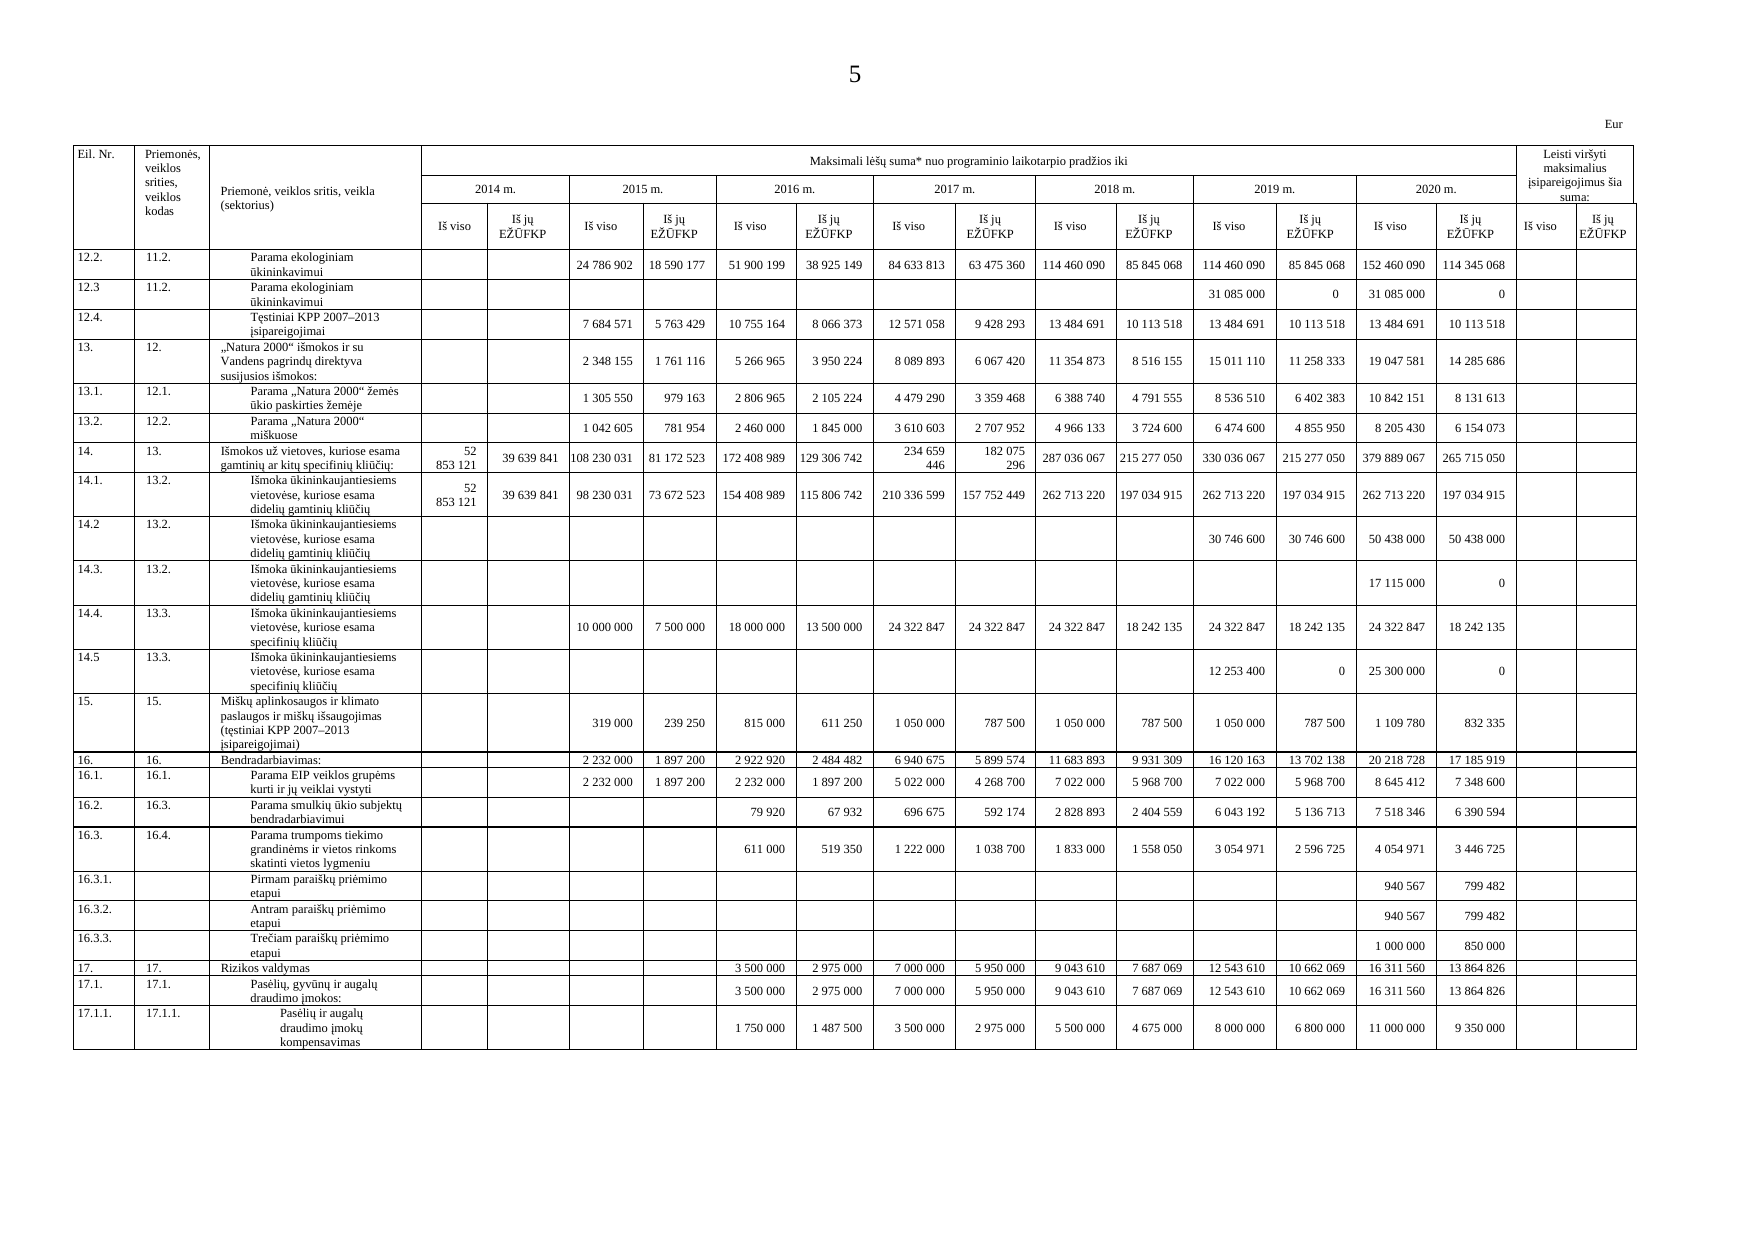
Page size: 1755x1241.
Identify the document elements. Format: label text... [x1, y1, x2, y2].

table_cell 10 113 518 [1277, 310, 1356, 338]
table_header [796, 117, 873, 145]
table_cell 13.1. [74, 384, 134, 412]
table_cell [422, 384, 487, 412]
table_cell [488, 1006, 569, 1049]
table_cell 14.4. [74, 606, 134, 649]
table_cell [1577, 901, 1636, 930]
table_cell [488, 280, 569, 309]
table_cell [717, 872, 796, 900]
table_cell 14 285 686 [1437, 340, 1516, 383]
table_cell 787 500 [1277, 694, 1356, 751]
table_cell [488, 901, 569, 930]
table_cell 13.2. [135, 473, 209, 516]
table_cell 81 172 523 [644, 443, 716, 472]
table_cell 2 404 559 [1117, 798, 1193, 826]
table_cell 3 500 000 [717, 961, 796, 975]
table_cell 2 828 893 [1036, 798, 1116, 826]
table_cell Iš jų EŽŪFKP [1437, 204, 1516, 249]
table_cell 2 806 965 [717, 384, 796, 412]
table_cell 17.1.1. [74, 1006, 134, 1049]
table_cell 52 853 121 [422, 443, 487, 472]
table_cell 16.1. [135, 768, 209, 797]
table_cell 1 558 050 [1117, 828, 1193, 871]
table_cell [874, 561, 955, 604]
table_cell Maksimali lėšų suma* nuo programinio laikotarpio pradžios iki [422, 146, 1516, 175]
table_cell 2 922 920 [717, 753, 796, 767]
table_cell 611 250 [797, 694, 873, 751]
table_cell [1117, 872, 1193, 900]
table_cell Pasėlių ir augalų draudimo įmokų kompensavimas [210, 1006, 421, 1049]
table_cell Eil. Nr. [74, 146, 134, 249]
table_cell 30 746 600 [1194, 517, 1276, 560]
table_cell 4 268 700 [956, 768, 1035, 797]
table_cell Iš viso [1517, 204, 1576, 249]
table_cell [956, 931, 1035, 960]
table_cell 5 266 965 [717, 340, 796, 383]
table_cell 16. [74, 753, 134, 767]
table_cell 1 761 116 [644, 340, 716, 383]
table_cell Pasėlių, gyvūnų ir augalų draudimo įmokos: [210, 976, 421, 1005]
table_cell [644, 976, 716, 1005]
table_cell 13.3. [135, 606, 209, 649]
table_cell [956, 872, 1035, 900]
table_cell [1517, 694, 1576, 751]
table_cell [570, 280, 643, 309]
table_cell [488, 694, 569, 751]
table_cell 20 218 728 [1357, 753, 1436, 767]
table_cell 1 897 200 [644, 753, 716, 767]
table_cell [874, 931, 955, 960]
table_cell [717, 517, 796, 560]
table_cell 330 036 067 [1194, 443, 1276, 472]
table_cell [1517, 473, 1576, 516]
table_cell [1036, 517, 1116, 560]
table_cell [1517, 340, 1576, 383]
table_cell [422, 414, 487, 442]
table_cell 17.1. [135, 976, 209, 1005]
table_cell 11 000 000 [1357, 1006, 1436, 1049]
table_cell 11 354 873 [1036, 340, 1116, 383]
table_cell 16 311 560 [1357, 961, 1436, 975]
table_cell 15. [74, 694, 134, 751]
table_cell 12.3 [74, 280, 134, 309]
table_cell 8 205 430 [1357, 414, 1436, 442]
table_cell [135, 310, 209, 338]
table_cell 6 474 600 [1194, 414, 1276, 442]
table_cell [797, 872, 873, 900]
table_cell 787 500 [1117, 694, 1193, 751]
table_cell 1 487 500 [797, 1006, 873, 1049]
table_cell 197 034 915 [1277, 473, 1356, 516]
table_cell 25 300 000 [1357, 650, 1436, 693]
table_cell [1117, 901, 1193, 930]
table_cell 215 277 050 [1277, 443, 1356, 472]
table_cell [1517, 384, 1576, 412]
table_cell 7 687 069 [1117, 961, 1193, 975]
table_cell [1194, 872, 1276, 900]
table_cell 14.3. [74, 561, 134, 604]
table_cell [488, 384, 569, 412]
table_cell 5 950 000 [956, 976, 1035, 1005]
table_cell Parama trumpoms tiekimo grandinėms ir vietos rinkoms skatinti vietos lygmeniu [210, 828, 421, 871]
table_cell [1577, 694, 1636, 751]
table_cell 3 446 725 [1437, 828, 1516, 871]
table_cell [570, 931, 643, 960]
table_cell [797, 280, 873, 309]
table_cell 8 089 893 [874, 340, 955, 383]
table_cell 12.2. [135, 414, 209, 442]
table_cell [1517, 961, 1576, 975]
table_cell [422, 310, 487, 338]
table_cell 14.1. [74, 473, 134, 516]
table_cell 12 543 610 [1194, 961, 1276, 975]
table_cell [488, 517, 569, 560]
table_cell 6 388 740 [1036, 384, 1116, 412]
table_cell 16.1. [74, 768, 134, 797]
table_cell 4 966 133 [1036, 414, 1116, 442]
table_cell [644, 517, 716, 560]
table_header [1193, 117, 1276, 145]
table_cell 696 675 [874, 798, 955, 826]
table_header [1116, 117, 1193, 145]
table_cell [488, 650, 569, 693]
table_cell [1277, 931, 1356, 960]
table_cell 84 633 813 [874, 250, 955, 279]
table_cell 262 713 220 [1194, 473, 1276, 516]
table_cell 2 460 000 [717, 414, 796, 442]
table_cell [570, 798, 643, 826]
table_cell 114 460 090 [1194, 250, 1276, 279]
table_cell [874, 280, 955, 309]
table_cell 13. [74, 340, 134, 383]
table_cell [1517, 310, 1576, 338]
table_cell 67 932 [797, 798, 873, 826]
table_cell [135, 901, 209, 930]
table_cell 2 975 000 [797, 976, 873, 1005]
table_cell 9 350 000 [1437, 1006, 1516, 1049]
table_cell 50 438 000 [1437, 517, 1516, 560]
table_cell 16.3.2. [74, 901, 134, 930]
table_cell [422, 250, 487, 279]
table_cell [488, 976, 569, 1005]
table_cell 51 900 199 [717, 250, 796, 279]
table_cell [570, 828, 643, 871]
table_cell 13 500 000 [797, 606, 873, 649]
table_cell 0 [1437, 650, 1516, 693]
table_cell 98 230 031 [570, 473, 643, 516]
table_cell 6 043 192 [1194, 798, 1276, 826]
table_cell [874, 872, 955, 900]
table_cell [1577, 250, 1636, 279]
table_cell [874, 517, 955, 560]
table_cell [1517, 280, 1576, 309]
table_cell Iš jų EŽŪFKP [797, 204, 873, 249]
table_cell 4 675 000 [1117, 1006, 1193, 1049]
table_cell [422, 798, 487, 826]
table_cell 13.2. [74, 414, 134, 442]
table_cell [422, 872, 487, 900]
table_cell [1517, 976, 1576, 1005]
table_cell 9 043 610 [1036, 961, 1116, 975]
table_header [873, 117, 956, 145]
table_header [135, 117, 209, 145]
table_cell Tęstiniai KPP 2007–2013 įsipareigojimai [210, 310, 421, 338]
table_cell 4 791 555 [1117, 384, 1193, 412]
table_cell [488, 768, 569, 797]
table_cell 3 724 600 [1117, 414, 1193, 442]
table_cell Priemonės, veiklos srities, veiklos kodas [135, 146, 209, 249]
table_cell [422, 650, 487, 693]
table_cell [717, 280, 796, 309]
table_cell [1517, 650, 1576, 693]
table_cell 2 232 000 [717, 768, 796, 797]
table_cell 19 047 581 [1357, 340, 1436, 383]
table_cell 239 250 [644, 694, 716, 751]
table_cell 12.4. [74, 310, 134, 338]
table_cell [1036, 280, 1116, 309]
table_cell Parama „Natura 2000“ žemės ūkio paskirties žemėje [210, 384, 421, 412]
table_cell Iš jų EŽŪFKP [1577, 204, 1636, 249]
table_cell [1517, 443, 1576, 472]
table_cell 1 109 780 [1357, 694, 1436, 751]
table_cell 7 022 000 [1194, 768, 1276, 797]
table_cell 50 438 000 [1357, 517, 1436, 560]
table_cell 1 038 700 [956, 828, 1035, 871]
table_cell [717, 561, 796, 604]
table_cell 16.3.3. [74, 931, 134, 960]
table_header [74, 117, 134, 145]
table_cell 172 408 989 [717, 443, 796, 472]
table_cell [644, 872, 716, 900]
table_cell 787 500 [956, 694, 1035, 751]
table_cell [488, 828, 569, 871]
table_cell 9 428 293 [956, 310, 1035, 338]
table_cell Iš viso [717, 204, 796, 249]
table_cell 5 763 429 [644, 310, 716, 338]
table_cell [874, 901, 955, 930]
table_cell 39 639 841 [488, 443, 569, 472]
table_cell 24 322 847 [874, 606, 955, 649]
table_cell [488, 414, 569, 442]
table_cell [422, 768, 487, 797]
table_header [1356, 117, 1436, 145]
table_cell 14. [74, 443, 134, 472]
table_cell [644, 931, 716, 960]
table_cell Leisti viršyti maksimalius įsipareigojimus šia suma: [1517, 146, 1633, 203]
table_cell 16.3.1. [74, 872, 134, 900]
table_cell 210 336 599 [874, 473, 955, 516]
table_cell [1517, 414, 1576, 442]
table_cell [422, 901, 487, 930]
table_cell Parama ekologiniam ūkininkavimui [210, 280, 421, 309]
table_cell [1577, 517, 1636, 560]
table_cell [797, 901, 873, 930]
table_cell 4 479 290 [874, 384, 955, 412]
table_cell [797, 650, 873, 693]
table_cell „Natura 2000“ išmokos ir su Vandens pagrindų direktyva susijusios išmokos: [210, 340, 421, 383]
table_cell 6 402 383 [1277, 384, 1356, 412]
table_cell [1517, 517, 1576, 560]
table_cell Parama ekologiniam ūkininkavimui [210, 250, 421, 279]
table_cell [1517, 606, 1576, 649]
table_cell [1517, 561, 1576, 604]
table_cell 12 571 058 [874, 310, 955, 338]
table_cell [422, 694, 487, 751]
table_cell [422, 961, 487, 975]
table_cell 14.2 [74, 517, 134, 560]
table_cell 1 897 200 [797, 768, 873, 797]
table_cell 24 322 847 [956, 606, 1035, 649]
table_header [1276, 117, 1356, 145]
table_cell 3 500 000 [717, 976, 796, 1005]
table_cell 379 889 067 [1357, 443, 1436, 472]
table_cell 157 752 449 [956, 473, 1035, 516]
table_header [956, 117, 1036, 145]
table_cell 0 [1437, 561, 1516, 604]
table_cell 13.2. [135, 561, 209, 604]
table_cell Išmoka ūkininkaujantiesiems vietovėse, kuriose esama specifinių kliūčių [210, 606, 421, 649]
table_cell 2014 m. [422, 176, 569, 203]
table_cell [1117, 931, 1193, 960]
table_cell 6 940 675 [874, 753, 955, 767]
table_cell 7 500 000 [644, 606, 716, 649]
table_cell [1036, 561, 1116, 604]
table_cell [644, 650, 716, 693]
table_cell [717, 901, 796, 930]
table_cell Miškų aplinkosaugos ir klimato paslaugos ir miškų išsaugojimas (tęstiniai KPP 2007–2013 įsipareigojimai) [210, 694, 421, 751]
table_cell [1577, 1006, 1636, 1049]
table_cell [644, 901, 716, 930]
table_cell [570, 976, 643, 1005]
table_cell 18 242 135 [1117, 606, 1193, 649]
table_cell 197 034 915 [1437, 473, 1516, 516]
table_cell [1577, 443, 1636, 472]
table_cell [1517, 768, 1576, 797]
table_cell 4 855 950 [1277, 414, 1356, 442]
table_cell Priemonė, veiklos sritis, veikla (sektorius) [210, 146, 421, 249]
table_cell 7 000 000 [874, 976, 955, 1005]
table_cell 799 482 [1437, 872, 1516, 900]
table_cell Iš viso [1194, 204, 1276, 249]
table_cell 7 687 069 [1117, 976, 1193, 1005]
table_cell 18 000 000 [717, 606, 796, 649]
table_cell 234 659 446 [874, 443, 955, 472]
table_cell [956, 561, 1035, 604]
table_cell 215 277 050 [1117, 443, 1193, 472]
table_cell [1577, 473, 1636, 516]
table_cell 8 516 155 [1117, 340, 1193, 383]
table_cell Parama EIP veiklos grupėms kurti ir jų veiklai vystyti [210, 768, 421, 797]
table_cell [644, 961, 716, 975]
table_cell [1517, 931, 1576, 960]
table_cell [570, 872, 643, 900]
table_cell 16 120 163 [1194, 753, 1276, 767]
table_cell 611 000 [717, 828, 796, 871]
table_cell [1117, 280, 1193, 309]
table_cell [1517, 753, 1576, 767]
table_cell [1194, 901, 1276, 930]
table_cell 13 484 691 [1357, 310, 1436, 338]
table_cell [797, 517, 873, 560]
table_cell 13 864 826 [1437, 961, 1516, 975]
table_cell [1577, 650, 1636, 693]
table_cell [422, 517, 487, 560]
table_header [1436, 117, 1516, 145]
table_cell [570, 650, 643, 693]
table_cell 18 590 177 [644, 250, 716, 279]
table_cell 1 750 000 [717, 1006, 796, 1049]
table_cell 5 500 000 [1036, 1006, 1116, 1049]
table_cell 115 806 742 [797, 473, 873, 516]
table_cell 1 845 000 [797, 414, 873, 442]
table_cell 4 054 971 [1357, 828, 1436, 871]
table_cell [956, 650, 1035, 693]
table_cell [1577, 414, 1636, 442]
table_cell [717, 650, 796, 693]
table_cell [1577, 753, 1636, 767]
table_cell Išmoka ūkininkaujantiesiems vietovėse, kuriose esama didelių gamtinių kliūčių [210, 517, 421, 560]
table_cell 18 242 135 [1437, 606, 1516, 649]
table_cell 17 185 919 [1437, 753, 1516, 767]
table_cell 2 975 000 [956, 1006, 1035, 1049]
table_cell 9 931 309 [1117, 753, 1193, 767]
table_cell [1517, 1006, 1576, 1049]
table_cell [488, 310, 569, 338]
table_cell 5 022 000 [874, 768, 955, 797]
table_cell Iš jų EŽŪFKP [488, 204, 569, 249]
table_cell [135, 872, 209, 900]
table_cell [488, 798, 569, 826]
table_cell [1577, 768, 1636, 797]
table_cell 30 746 600 [1277, 517, 1356, 560]
table_cell 2017 m. [874, 176, 1035, 203]
table_cell [644, 1006, 716, 1049]
table_cell 1 305 550 [570, 384, 643, 412]
table_cell 2 348 155 [570, 340, 643, 383]
table_cell 24 322 847 [1194, 606, 1276, 649]
table_cell 3 359 468 [956, 384, 1035, 412]
table_cell [956, 280, 1035, 309]
table_cell Iš jų EŽŪFKP [956, 204, 1035, 249]
table_cell Antram paraiškų priėmimo etapui [210, 901, 421, 930]
table_cell [1517, 901, 1576, 930]
table_cell 10 755 164 [717, 310, 796, 338]
table_cell 154 408 989 [717, 473, 796, 516]
table_cell [422, 340, 487, 383]
table_cell 18 242 135 [1277, 606, 1356, 649]
table_cell 8 536 510 [1194, 384, 1276, 412]
table_cell 15 011 110 [1194, 340, 1276, 383]
table_cell Išmoka ūkininkaujantiesiems vietovėse, kuriose esama didelių gamtinių kliūčių [210, 473, 421, 516]
table_cell 592 174 [956, 798, 1035, 826]
table_cell 8 645 412 [1357, 768, 1436, 797]
table_cell 2 484 482 [797, 753, 873, 767]
table_cell 1 222 000 [874, 828, 955, 871]
table_cell Iš jų EŽŪFKP [644, 204, 716, 249]
table_cell 182 075 296 [956, 443, 1035, 472]
table_cell 1 050 000 [1194, 694, 1276, 751]
table_cell 114 345 068 [1437, 250, 1516, 279]
table_cell Rizikos valdymas [210, 961, 421, 975]
table_cell 13 864 826 [1437, 976, 1516, 1005]
table_header Eur [1574, 117, 1634, 145]
table_cell [1117, 561, 1193, 604]
table_cell [422, 561, 487, 604]
table_cell [1036, 901, 1116, 930]
table_cell Iš viso [874, 204, 955, 249]
table_cell 1 000 000 [1357, 931, 1436, 960]
table_cell 13.2. [135, 517, 209, 560]
table_cell 31 085 000 [1194, 280, 1276, 309]
table_cell 17. [135, 961, 209, 975]
table_cell [956, 517, 1035, 560]
table_cell 24 786 902 [570, 250, 643, 279]
table_cell 24 322 847 [1036, 606, 1116, 649]
table_cell 6 800 000 [1277, 1006, 1356, 1049]
table_cell [1577, 872, 1636, 900]
table_cell 12.1. [135, 384, 209, 412]
table_cell 3 054 971 [1194, 828, 1276, 871]
table_cell 815 000 [717, 694, 796, 751]
table_cell [1577, 976, 1636, 1005]
table_cell [422, 976, 487, 1005]
table_cell 114 460 090 [1036, 250, 1116, 279]
table_cell [644, 828, 716, 871]
table_cell 979 163 [644, 384, 716, 412]
table_cell 52 853 121 [422, 473, 487, 516]
table_cell 14.5 [74, 650, 134, 693]
table_cell [1036, 650, 1116, 693]
table_cell 265 715 050 [1437, 443, 1516, 472]
table_cell 7 518 346 [1357, 798, 1436, 826]
table_cell [488, 872, 569, 900]
table_header [1516, 117, 1573, 145]
table_cell 3 500 000 [874, 1006, 955, 1049]
table_cell [422, 753, 487, 767]
table_cell 85 845 068 [1277, 250, 1356, 279]
table_cell 13 702 138 [1277, 753, 1356, 767]
table_cell 2020 m. [1357, 176, 1516, 203]
table_cell 38 925 149 [797, 250, 873, 279]
table_cell 5 136 713 [1277, 798, 1356, 826]
table_cell 0 [1277, 650, 1356, 693]
table_cell [1577, 310, 1636, 338]
table_cell 319 000 [570, 694, 643, 751]
table_cell 152 460 090 [1357, 250, 1436, 279]
table_cell 31 085 000 [1357, 280, 1436, 309]
table_cell [1577, 828, 1636, 871]
table_cell [1277, 561, 1356, 604]
table_cell [1577, 606, 1636, 649]
table_cell [1577, 340, 1636, 383]
table_cell [488, 340, 569, 383]
table_cell [1517, 828, 1576, 871]
table_cell Iš viso [422, 204, 487, 249]
table_cell [570, 517, 643, 560]
table_cell Parama smulkių ūkio subjektų bendradarbiavimui [210, 798, 421, 826]
table_cell [422, 280, 487, 309]
table_cell 832 335 [1437, 694, 1516, 751]
table_header [1036, 117, 1116, 145]
table_cell 13 484 691 [1194, 310, 1276, 338]
table_cell [422, 1006, 487, 1049]
table_cell Iš viso [1357, 204, 1436, 249]
table_cell 16. [135, 753, 209, 767]
table_cell [1117, 517, 1193, 560]
table_cell 2 975 000 [797, 961, 873, 975]
table_cell [644, 798, 716, 826]
table_cell [1577, 561, 1636, 604]
table_cell [1036, 931, 1116, 960]
table_cell 16.3. [135, 798, 209, 826]
table_header [209, 117, 421, 145]
table_cell [1517, 250, 1576, 279]
table_cell 5 899 574 [956, 753, 1035, 767]
table_cell 79 920 [717, 798, 796, 826]
table_cell 11 683 893 [1036, 753, 1116, 767]
table_cell 73 672 523 [644, 473, 716, 516]
table_cell 39 639 841 [488, 473, 569, 516]
table_cell 6 067 420 [956, 340, 1035, 383]
table_cell 2016 m. [717, 176, 873, 203]
table_cell 2 596 725 [1277, 828, 1356, 871]
table_cell 799 482 [1437, 901, 1516, 930]
table_cell [1577, 931, 1636, 960]
table_cell 6 390 594 [1437, 798, 1516, 826]
table_cell 262 713 220 [1357, 473, 1436, 516]
table_cell Išmokos už vietoves, kuriose esama gamtinių ar kitų specifinių kliūčių: [210, 443, 421, 472]
table_cell [644, 280, 716, 309]
table_cell [797, 931, 873, 960]
table_cell [874, 650, 955, 693]
table_cell [1194, 561, 1276, 604]
table_cell 10 000 000 [570, 606, 643, 649]
table_cell 1 833 000 [1036, 828, 1116, 871]
table_cell 2015 m. [570, 176, 716, 203]
table_cell [1036, 872, 1116, 900]
table_cell [644, 561, 716, 604]
table_cell 8 066 373 [797, 310, 873, 338]
table_cell [1577, 961, 1636, 975]
table_cell 10 662 069 [1277, 961, 1356, 975]
table_cell 940 567 [1357, 901, 1436, 930]
table_cell Iš jų EŽŪFKP [1277, 204, 1356, 249]
table_cell Iš jų EŽŪFKP [1117, 204, 1193, 249]
table_cell 12.2. [74, 250, 134, 279]
table_cell Iš viso [1036, 204, 1116, 249]
table_cell 781 954 [644, 414, 716, 442]
table_header [716, 117, 796, 145]
table_cell [1517, 872, 1576, 900]
table_cell [488, 961, 569, 975]
table_cell 8 000 000 [1194, 1006, 1276, 1049]
table_cell [422, 931, 487, 960]
table_cell 262 713 220 [1036, 473, 1116, 516]
table_header [421, 117, 716, 145]
table_cell [1517, 798, 1576, 826]
table_cell 13. [135, 443, 209, 472]
table_cell 108 230 031 [570, 443, 643, 472]
table_cell 12 543 610 [1194, 976, 1276, 1005]
table_cell 6 154 073 [1437, 414, 1516, 442]
table_cell 2 707 952 [956, 414, 1035, 442]
table_cell 5 950 000 [956, 961, 1035, 975]
table_cell 7 000 000 [874, 961, 955, 975]
table_cell 2 232 000 [570, 768, 643, 797]
table_cell 3 950 224 [797, 340, 873, 383]
table_cell Išmoka ūkininkaujantiesiems vietovėse, kuriose esama specifinių kliūčių [210, 650, 421, 693]
table_cell [797, 561, 873, 604]
table_cell [570, 561, 643, 604]
table_cell [956, 901, 1035, 930]
table_cell 3 610 603 [874, 414, 955, 442]
table_cell 24 322 847 [1357, 606, 1436, 649]
table_cell 17.1. [74, 976, 134, 1005]
table_cell Iš viso [570, 204, 643, 249]
table_cell 63 475 360 [956, 250, 1035, 279]
table_cell 12. [135, 340, 209, 383]
table_cell [1277, 872, 1356, 900]
table_cell 85 845 068 [1117, 250, 1193, 279]
table_cell 940 567 [1357, 872, 1436, 900]
table_cell 519 350 [797, 828, 873, 871]
table_cell [422, 606, 487, 649]
table_cell 11.2. [135, 280, 209, 309]
table_cell 11.2. [135, 250, 209, 279]
table_cell [422, 828, 487, 871]
table_cell 10 662 069 [1277, 976, 1356, 1005]
table_cell 8 131 613 [1437, 384, 1516, 412]
table_cell [1117, 650, 1193, 693]
table_cell [570, 1006, 643, 1049]
table_cell 7 684 571 [570, 310, 643, 338]
table_cell 2019 m. [1194, 176, 1356, 203]
table_cell 16.3. [74, 828, 134, 871]
table_cell [1194, 931, 1276, 960]
table_cell [1577, 798, 1636, 826]
table_cell 1 050 000 [874, 694, 955, 751]
table_cell 129 306 742 [797, 443, 873, 472]
table_cell 1 050 000 [1036, 694, 1116, 751]
table_cell Išmoka ūkininkaujantiesiems vietovėse, kuriose esama didelių gamtinių kliūčių [210, 561, 421, 604]
table_cell 2 232 000 [570, 753, 643, 767]
table_cell [488, 250, 569, 279]
table_cell 1 042 605 [570, 414, 643, 442]
table_cell 17. [74, 961, 134, 975]
table_cell [488, 931, 569, 960]
table_cell 16.2. [74, 798, 134, 826]
table_cell [570, 961, 643, 975]
table_cell [488, 606, 569, 649]
table_cell 7 348 600 [1437, 768, 1516, 797]
table_cell 13 484 691 [1036, 310, 1116, 338]
table_cell 5 968 700 [1117, 768, 1193, 797]
table_cell 15. [135, 694, 209, 751]
table_cell [717, 931, 796, 960]
table_cell 9 043 610 [1036, 976, 1116, 1005]
table_cell [488, 753, 569, 767]
table_cell 16 311 560 [1357, 976, 1436, 1005]
table_cell 10 842 151 [1357, 384, 1436, 412]
table_cell 1 897 200 [644, 768, 716, 797]
table_cell [135, 931, 209, 960]
table_cell 7 022 000 [1036, 768, 1116, 797]
table_cell [1277, 901, 1356, 930]
table_cell 2 105 224 [797, 384, 873, 412]
table_cell 13.3. [135, 650, 209, 693]
table_cell Trečiam paraiškų priėmimo etapui [210, 931, 421, 960]
table_cell 10 113 518 [1437, 310, 1516, 338]
table_cell [1577, 384, 1636, 412]
table_cell 2018 m. [1036, 176, 1193, 203]
table_cell 0 [1277, 280, 1356, 309]
table_cell 197 034 915 [1117, 473, 1193, 516]
table_cell Pirmam paraiškų priėmimo etapui [210, 872, 421, 900]
table_cell [488, 561, 569, 604]
table_cell Bendradarbiavimas: [210, 753, 421, 767]
table_cell 12 253 400 [1194, 650, 1276, 693]
table_cell 11 258 333 [1277, 340, 1356, 383]
table_cell Parama „Natura 2000“ miškuose [210, 414, 421, 442]
table_cell 10 113 518 [1117, 310, 1193, 338]
table_cell [570, 901, 643, 930]
table_cell 17.1.1. [135, 1006, 209, 1049]
table_cell 850 000 [1437, 931, 1516, 960]
table_cell [1577, 280, 1636, 309]
table_cell 287 036 067 [1036, 443, 1116, 472]
table_cell 16.4. [135, 828, 209, 871]
table_cell 0 [1437, 280, 1516, 309]
table_cell 5 968 700 [1277, 768, 1356, 797]
table_cell 17 115 000 [1357, 561, 1436, 604]
